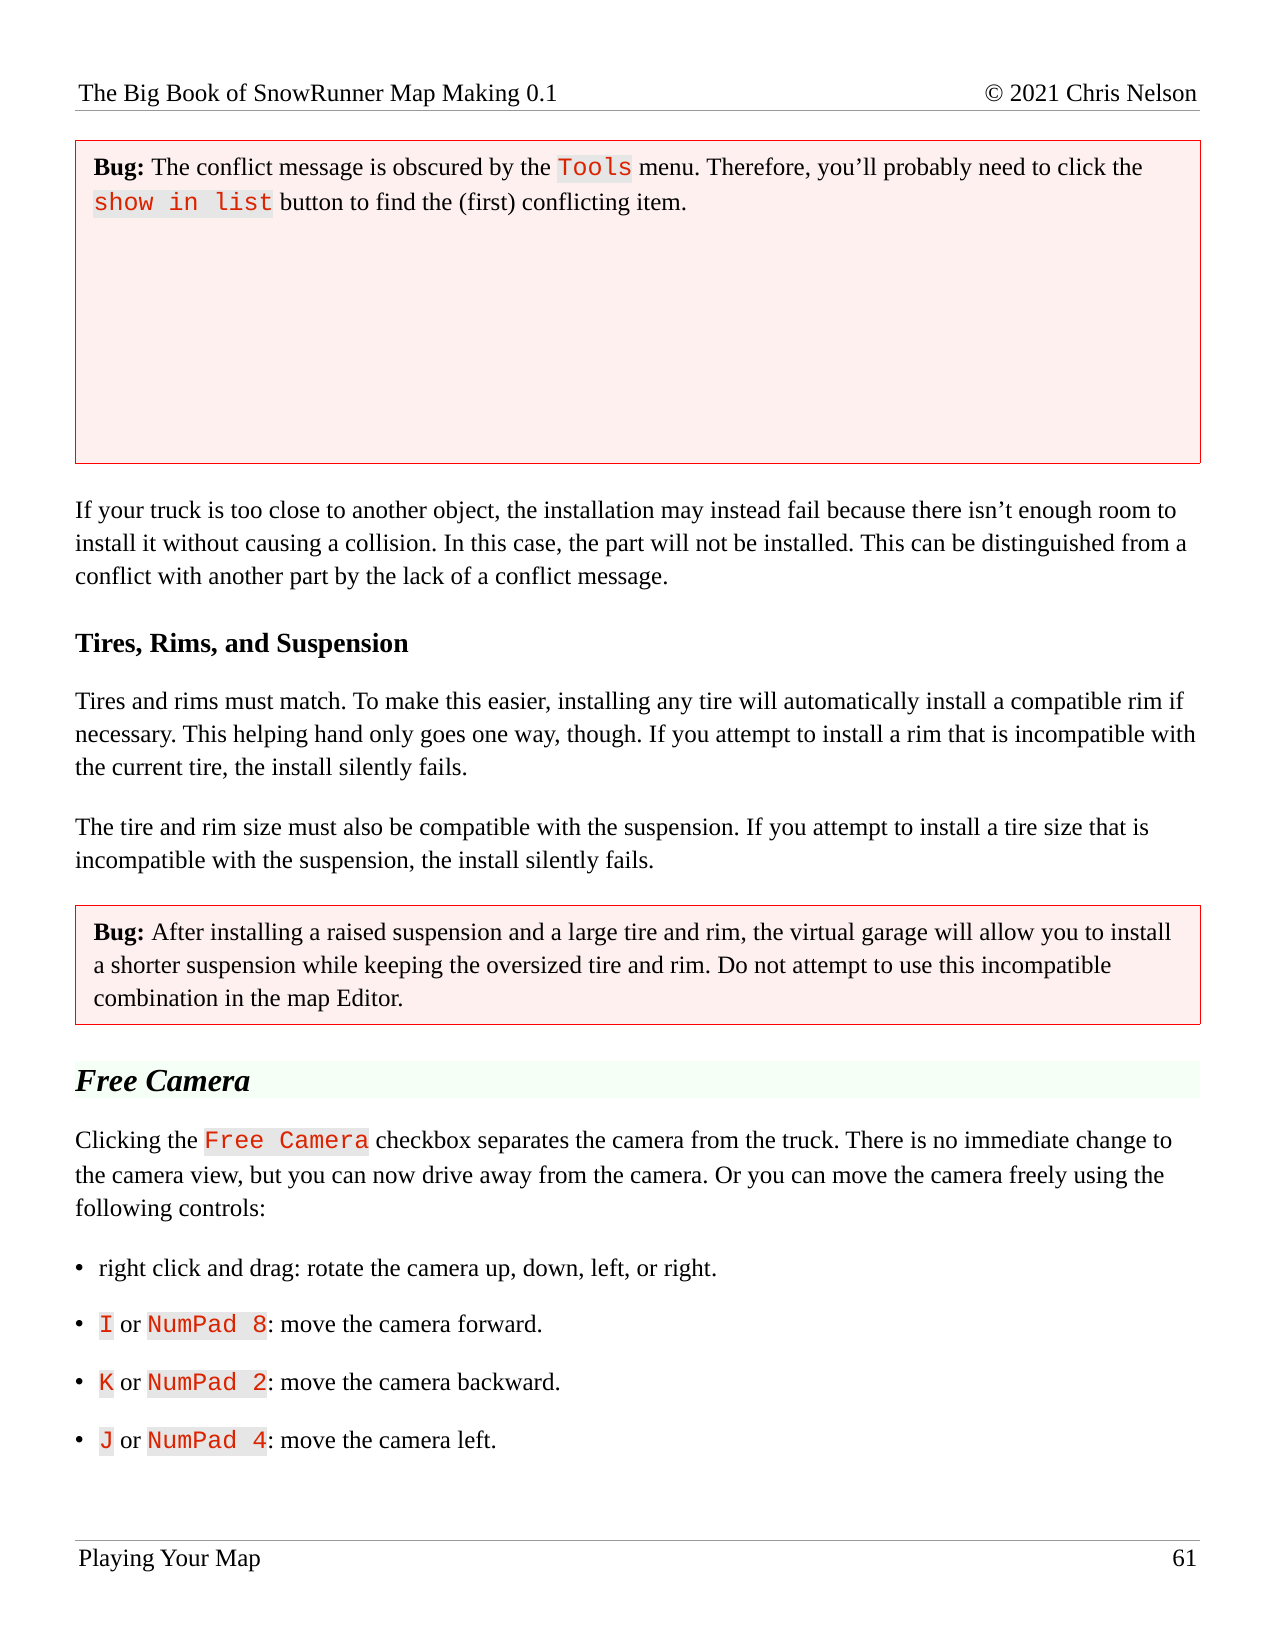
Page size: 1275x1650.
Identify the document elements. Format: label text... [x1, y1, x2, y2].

list After installing a raised suspension and a large tire and rim, the virtual garage will allow you to install a shorter suspension while keeping the oversized tire and rim. Do not attempt to use this incompatible combination in the map Editor. [76, 906, 1200, 1024]
text Tires and rims must match. To make this easier, installing any tire will automatically install a compatible rim if necessary. This helping hand only goes one way, though. If you attempt to install a rim that is incompatible with the current tire, the install silently fails. [75, 686, 1200, 781]
list right click and drag: rotate the camera up, down, left, or right. [75, 1253, 1200, 1282]
subtitle Tires, Rims, and Suspension [75, 627, 1200, 659]
list K or NumPad 2: move the camera backward. [75, 1367, 1200, 1398]
subtitle Free Camera [75, 1061, 1200, 1098]
list J or NumPad 4: move the camera left. [75, 1425, 1200, 1456]
text If your truck is too close to another object, the installation may instead fail because there isn’t enough room to install it without causing a collision. In this case, the part will not be installed. This can be distinguished from a conflict with another part by the lack of a conflict message. [75, 495, 1200, 589]
list The conflict message is obscured by the Tools menu. Therefore, you’ll probably need to click the show in list button to find the (first) conflicting item. [76, 141, 1200, 218]
text The tire and rim size must also be compatible with the suspension. If you attempt to install a tire size that is incompatible with the suspension, the install silently fails. [75, 812, 1200, 873]
list I or NumPad 8: move the camera forward. [75, 1309, 1200, 1340]
text Clicking the Free Camera checkbox separates the camera from the truck. There is no immediate change to the camera view, but you can now drive away from the camera. Or you can move the camera freely using the following controls: [75, 1125, 1200, 1222]
